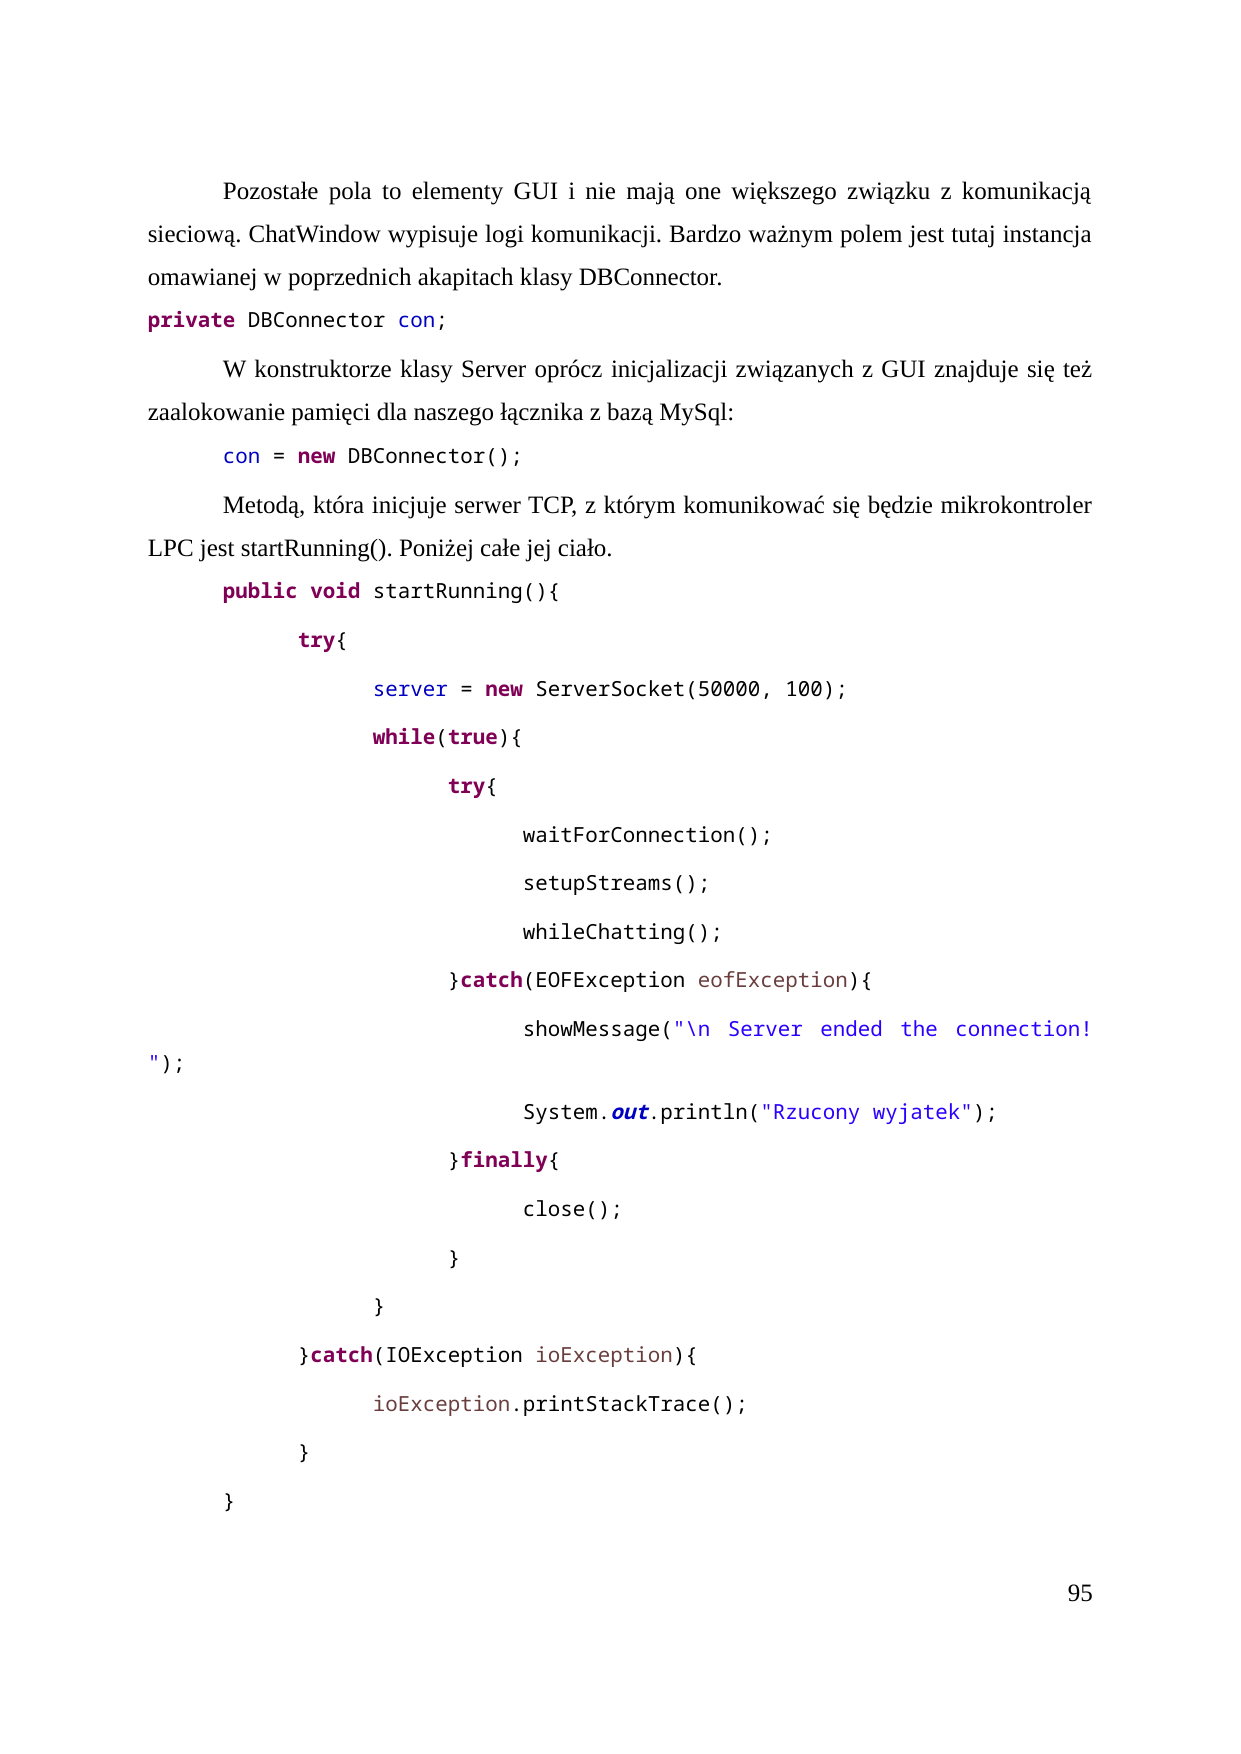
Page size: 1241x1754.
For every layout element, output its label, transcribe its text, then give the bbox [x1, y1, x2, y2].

text Metodą, która inicjuje serwer TCP, z którym komunikować się będzie mikrokontroler LPC jest startRunning(). Poniżej całe jej ciało. [148, 490, 1093, 562]
text ioException.printStackTrace(); [148, 1389, 1093, 1417]
text server = new ServerSocket(50000, 100); [148, 674, 1093, 702]
text }catch(IOException ioException){ [148, 1340, 1093, 1369]
text try{ [148, 625, 1093, 653]
text }finally{ [148, 1146, 1093, 1174]
text try{ [148, 771, 1093, 799]
text System.out.println("Rzucony wyjatek"); [148, 1097, 1093, 1125]
text showMessage("\n Server ended the connection! "); [148, 1014, 1093, 1077]
text }catch(EOFException eofException){ [148, 966, 1093, 994]
text } [148, 1292, 1093, 1320]
text setupStreams(); [148, 868, 1093, 897]
text private DBConnector con; [148, 305, 1093, 334]
text con = new DBConnector(); [148, 440, 1093, 470]
text public void startRunning(){ [148, 576, 1093, 605]
text while(true){ [148, 722, 1093, 751]
text } [148, 1437, 1093, 1466]
text } [148, 1243, 1093, 1271]
text } [148, 1486, 1093, 1514]
text waitForConnection(); [148, 820, 1093, 848]
text Pozostałe pola to elementy GUI i nie mają one większego związku z komunikacją sieciową. ChatWindow wypisuje logi komunikacji. Bardzo ważnym polem jest tutaj instancja omawianej w poprzednich akapitach klasy DBConnector. [148, 176, 1093, 291]
text whileChatting(); [148, 917, 1093, 945]
text close(); [148, 1194, 1093, 1223]
text W konstruktorze klasy Server oprócz inicjalizacji związanych z GUI znajduje się też zaalokowanie pamięci dla naszego łącznika z bazą MySql: [148, 354, 1093, 426]
